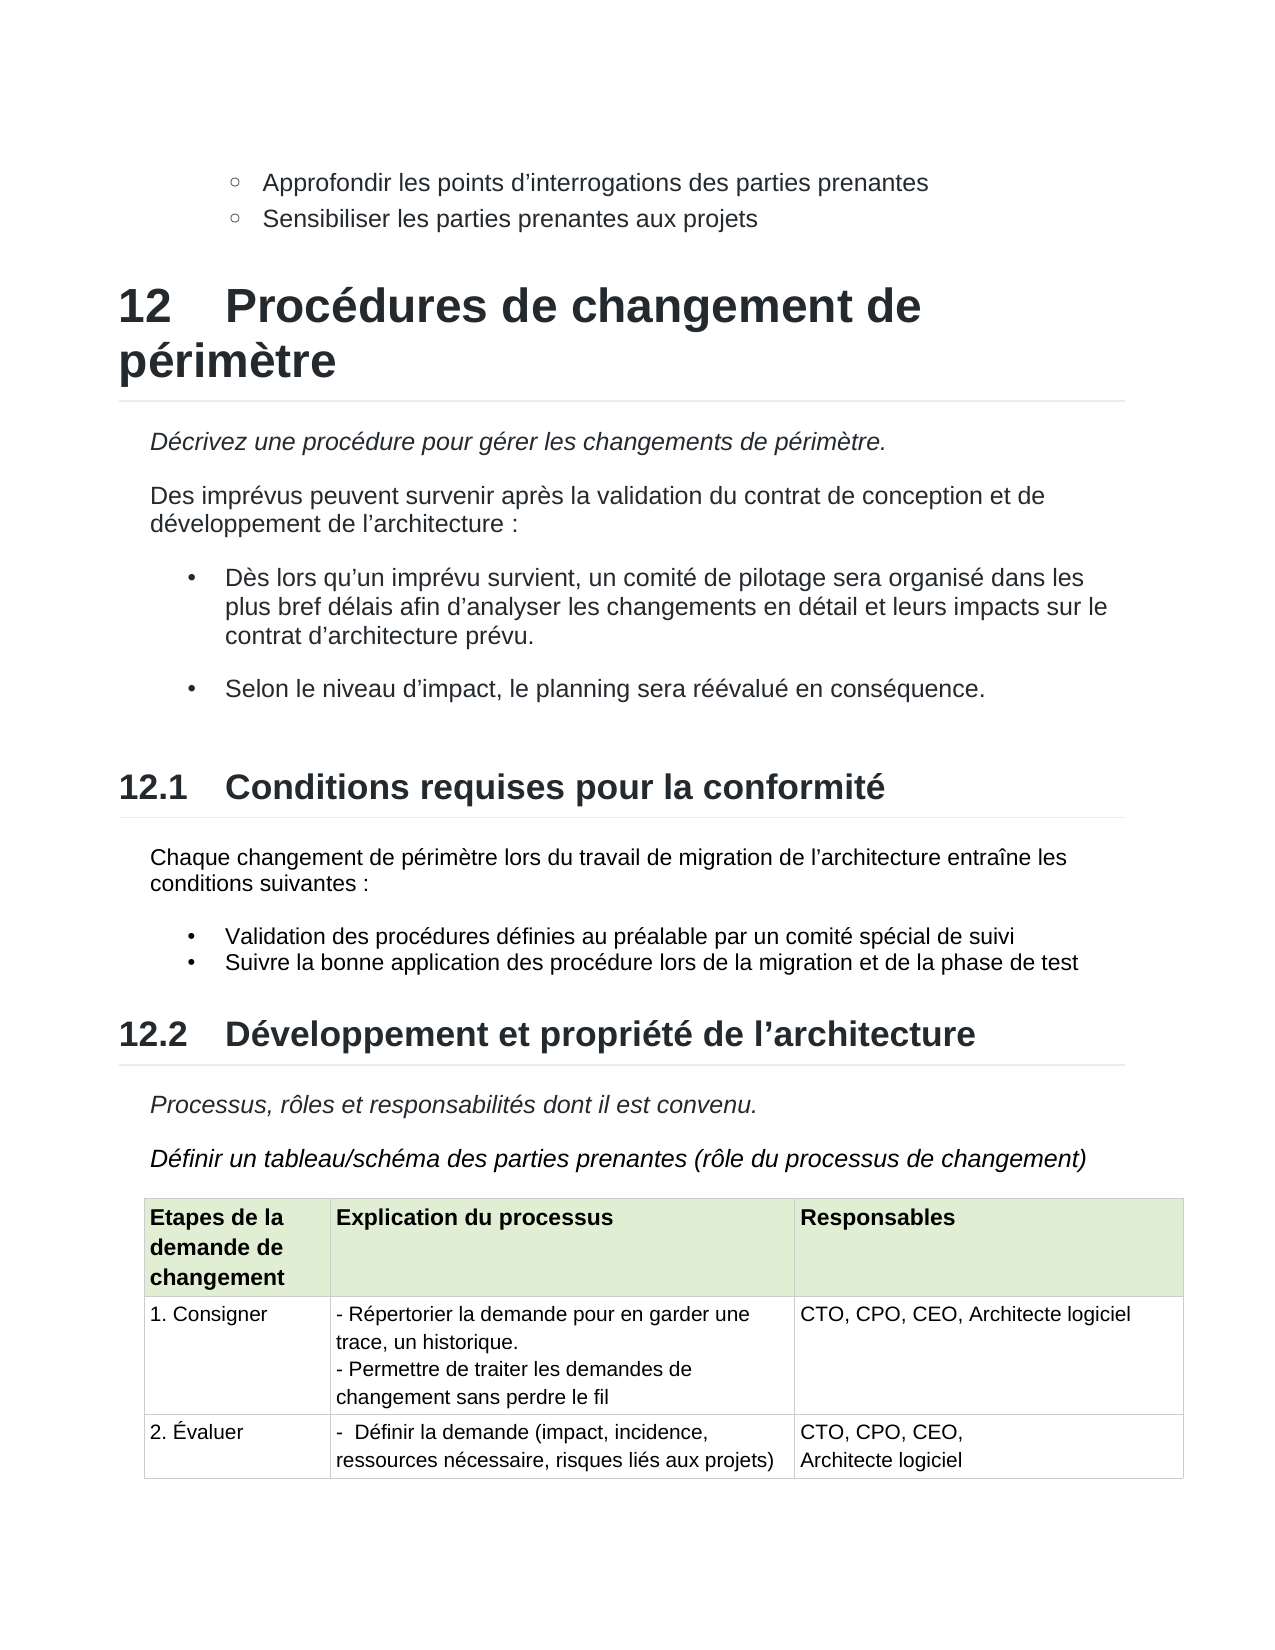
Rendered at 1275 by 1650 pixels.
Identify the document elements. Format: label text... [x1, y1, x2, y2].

list Dès lors qu’un imprévu survient, un comité de pilotage sera organisé dans les plus bref délais afin d’analyser les changements en détail et leurs impacts sur le contrat d’architecture prévu. [187, 563, 1125, 649]
text Processus, rôles et responsabilités dont il est convenu. [150, 1091, 1125, 1119]
subtitle Procédures de changement de périmètre [119, 278, 1125, 400]
table_cell - Définir la demande (impact, incidence, ressources nécessaire, risques liés aux projets) [331, 1415, 794, 1477]
table_cell - Répertorier la demande pour en garder une trace, un historique. - Permettre de traiter les demandes de changement sans perdre le fil [331, 1297, 794, 1414]
list Suivre la bonne application des procédure lors de la migration et de la phase de test [187, 949, 1125, 975]
text Définir un tableau/schéma des parties prenantes (rôle du processus de changement) [150, 1144, 1125, 1173]
text Des imprévus peuvent survenir après la validation du contrat de conception et de développement de l’architecture : [150, 481, 1125, 538]
table_cell 1. Consigner [145, 1297, 330, 1414]
table_header Etapes de la demande de changement [145, 1199, 330, 1296]
table_cell 2. Évaluer [145, 1415, 330, 1477]
table_header Explication du processus [331, 1199, 794, 1296]
list Sensibiliser les parties prenantes aux projets [225, 204, 1125, 233]
list Validation des procédures définies au préalable par un comité spécial de suivi [187, 923, 1125, 949]
list Approfondir les points d’interrogations des parties prenantes [225, 168, 1125, 197]
list Selon le niveau d’impact, le planning sera réévalué en conséquence. [187, 674, 1125, 703]
table_header Responsables [795, 1199, 1183, 1296]
subtitle Conditions requises pour la conformité [119, 766, 1125, 817]
table_cell CTO, CPO, CEO, Architecte logiciel [795, 1297, 1183, 1414]
table_cell CTO, CPO, CEO, Architecte logiciel [795, 1415, 1183, 1477]
text Décrivez une procédure pour gérer les changements de périmètre. [150, 427, 1125, 456]
text Chaque changement de périmètre lors du travail de migration de l’architecture entraîne les conditions suivantes : [150, 843, 1125, 896]
subtitle Développement et propriété de l’architecture [119, 1013, 1125, 1064]
